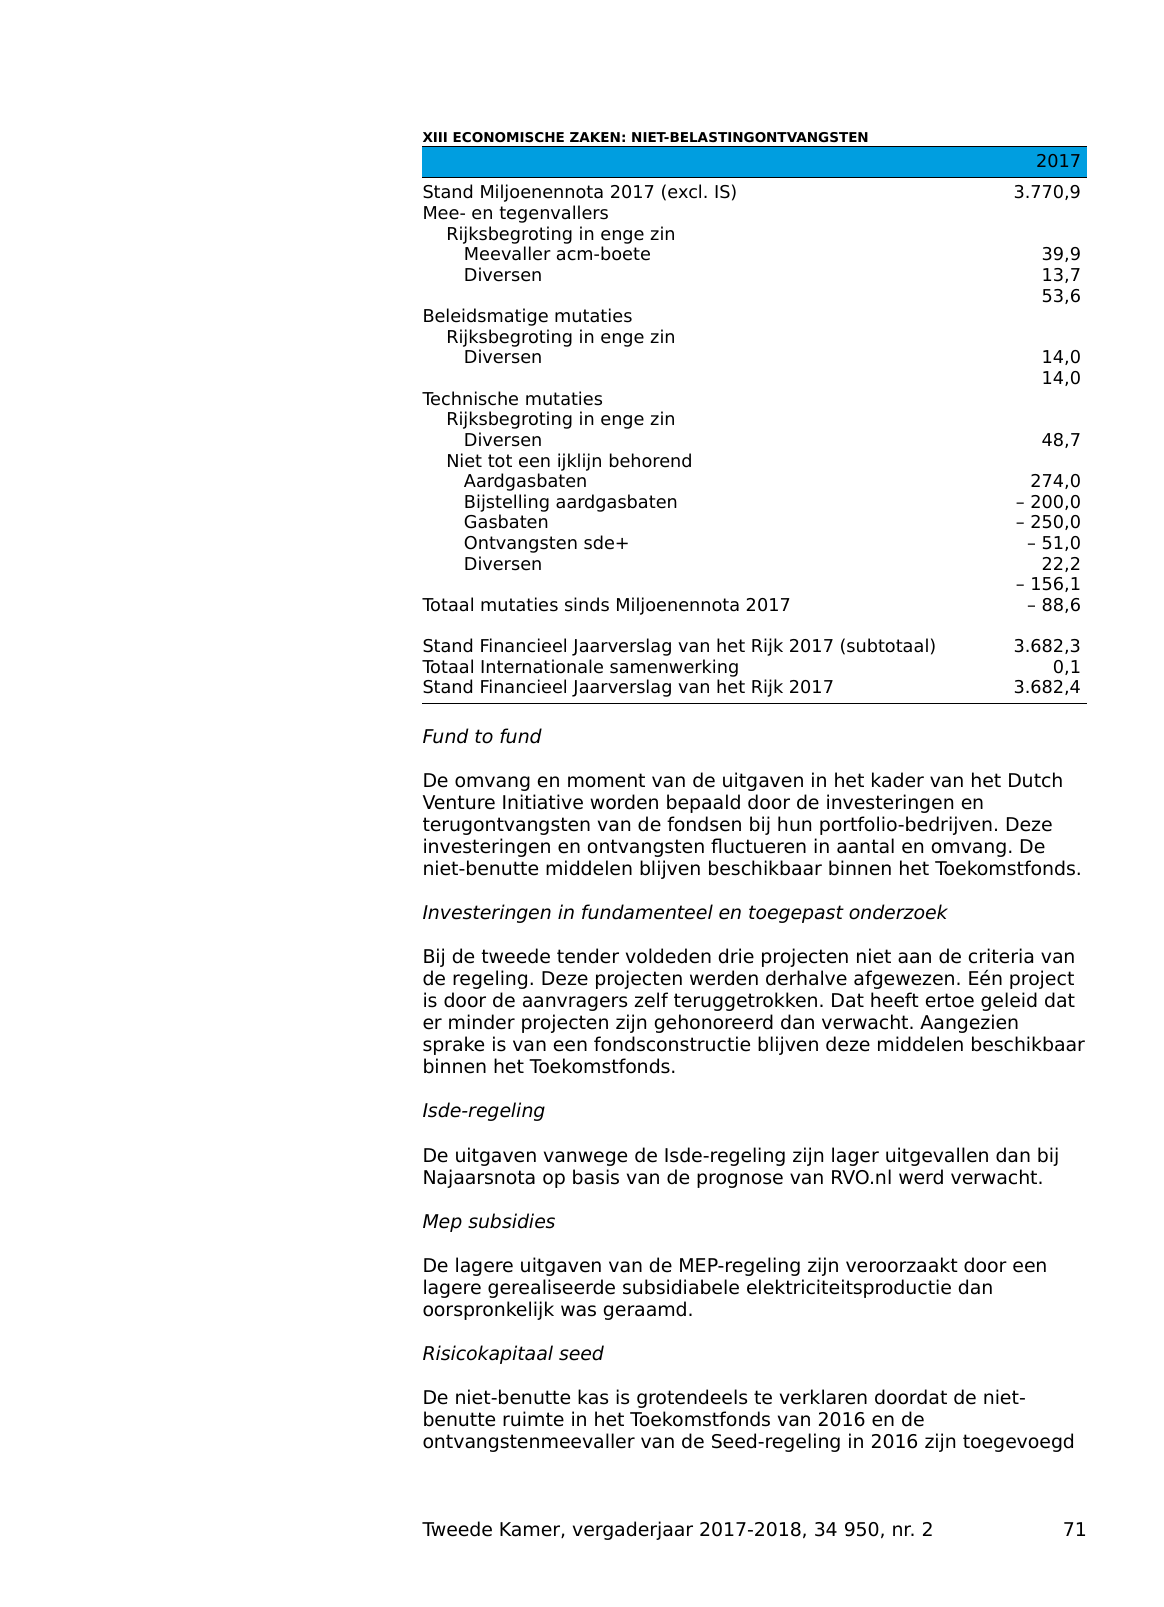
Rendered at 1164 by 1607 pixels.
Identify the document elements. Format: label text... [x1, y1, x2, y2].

subtitle Risicokapitaal seed [422, 1343, 1087, 1365]
table_cell 14,0 [969, 348, 1087, 368]
table_cell [440, 265, 458, 286]
table_cell [422, 265, 440, 286]
table_cell 53,6 [969, 286, 1087, 306]
table_cell Bijstelling aardgasbaten [458, 492, 968, 512]
text De lagere uitgaven van de MEP-regeling zijn veroorzaakt door een lagere gerealiseerde subsidiabele elektriciteitsproductie dan oorspronkelijk was geraamd. [422, 1255, 1087, 1321]
table_cell [440, 244, 458, 265]
table_cell Rijksbegroting in enge zin [440, 224, 968, 244]
table_cell [969, 389, 1087, 409]
table_cell Diversen [458, 554, 968, 574]
table_cell 3.682,3 [969, 636, 1087, 657]
table_cell [969, 451, 1087, 471]
table_cell [422, 224, 440, 244]
table_cell 39,9 [969, 244, 1087, 265]
table_cell [422, 492, 440, 512]
table_cell [440, 533, 458, 554]
table_cell Diversen [458, 265, 968, 286]
table_cell Rijksbegroting in enge zin [440, 409, 968, 430]
table_cell [440, 471, 458, 492]
text De niet-benutte kas is grotendeels te verklaren doordat de niet-benutte ruimte in het Toekomstfonds van 2016 en de ontvangstenmeevaller van de Seed-regeling in 2016 zijn toegevoegd [422, 1387, 1087, 1453]
table_cell [422, 244, 440, 265]
table_cell Gasbaten [458, 513, 968, 533]
table_cell 274,0 [969, 471, 1087, 492]
subtitle Mep subsidies [422, 1211, 1087, 1233]
table_cell 0,1 [969, 657, 1087, 677]
table_cell Stand Miljoenennota 2017 (excl. IS) [422, 178, 968, 203]
table_cell 13,7 [969, 265, 1087, 286]
text De omvang en moment van de uitgaven in het kader van het Dutch Venture Initiative worden bepaald door de investeringen en terugontvangsten van de fondsen bij hun portfolio-bedrijven. Deze investeringen en ontvangsten fluctueren in aantal en omvang. De niet-benutte middelen blijven beschikbaar binnen het Toekomstfonds. [422, 770, 1087, 880]
table_cell Aardgasbaten [458, 471, 968, 492]
table_cell [458, 286, 968, 306]
table_cell – 51,0 [969, 533, 1087, 554]
table_cell 2017 [969, 147, 1087, 177]
table_cell [422, 554, 440, 574]
table_cell [969, 616, 1087, 636]
table_header XIII ECONOMISCHE ZAKEN: NIET-BELASTINGONTVANGSTEN [422, 130, 1087, 146]
table_cell [458, 574, 968, 595]
table_cell [440, 368, 458, 389]
subtitle Fund to fund [422, 726, 1087, 748]
table_cell Stand Financieel Jaarverslag van het Rijk 2017 [422, 678, 968, 703]
text De uitgaven vanwege de Isde-regeling zijn lager uitgevallen dan bij Najaarsnota op basis van de prognose van RVO.nl werd verwacht. [422, 1144, 1087, 1188]
table_cell 3.682,4 [969, 678, 1087, 703]
table_cell [969, 409, 1087, 430]
table_cell – 156,1 [969, 574, 1087, 595]
table_cell 3.770,9 [969, 178, 1087, 203]
table_cell Diversen [458, 348, 968, 368]
table_cell Niet tot een ijklijn behorend [440, 451, 968, 471]
table_cell [440, 513, 458, 533]
table_cell 48,7 [969, 430, 1087, 451]
table_cell [458, 616, 968, 636]
table_cell [422, 409, 440, 430]
table_cell [969, 306, 1087, 327]
table_cell Stand Financieel Jaarverslag van het Rijk 2017 (subtotaal) [422, 636, 968, 657]
table_cell 22,2 [969, 554, 1087, 574]
table_cell [440, 492, 458, 512]
table_cell – 88,6 [969, 595, 1087, 616]
table_cell [422, 616, 440, 636]
table_cell [422, 348, 440, 368]
table_cell [440, 348, 458, 368]
table_cell [969, 327, 1087, 347]
table_cell – 200,0 [969, 492, 1087, 512]
table_cell Meevaller acm-boete [458, 244, 968, 265]
table_cell Technische mutaties [422, 389, 968, 409]
table_cell [422, 451, 440, 471]
table_cell [422, 513, 440, 533]
table_cell [422, 327, 440, 347]
table_cell Totaal mutaties sinds Miljoenennota 2017 [422, 595, 968, 616]
table_cell [422, 574, 440, 595]
table_cell [422, 147, 968, 177]
table_cell [422, 368, 440, 389]
table_cell [458, 368, 968, 389]
table_cell – 250,0 [969, 513, 1087, 533]
subtitle Investeringen in fundamenteel en toegepast onderzoek [422, 902, 1087, 924]
table_cell [422, 430, 440, 451]
table_cell [440, 574, 458, 595]
table_cell [422, 533, 440, 554]
table_cell [969, 224, 1087, 244]
table_cell Diversen [458, 430, 968, 451]
table_cell [969, 203, 1087, 224]
table_cell Totaal Internationale samenwerking [422, 657, 968, 677]
table_cell Ontvangsten sde+ [458, 533, 968, 554]
table_cell [440, 554, 458, 574]
table_cell Rijksbegroting in enge zin [440, 327, 968, 347]
table_cell [422, 471, 440, 492]
subtitle Isde-regeling [422, 1100, 1087, 1122]
table_cell [440, 286, 458, 306]
table_cell [440, 430, 458, 451]
text Bij de tweede tender voldeden drie projecten niet aan de criteria van de regeling. Deze projecten werden derhalve afgewezen. Eén project is door de aanvragers zelf teruggetrokken. Dat heeft ertoe geleid dat er minder projecten zijn gehonoreerd dan verwacht. Aangezien sprake is van een fondsconstructie blijven deze middelen beschikbaar binnen het Toekomstfonds. [422, 946, 1087, 1078]
table_cell [440, 616, 458, 636]
table_cell Mee- en tegenvallers [422, 203, 968, 224]
table_cell [422, 286, 440, 306]
table_cell 14,0 [969, 368, 1087, 389]
table_cell Beleidsmatige mutaties [422, 306, 968, 327]
